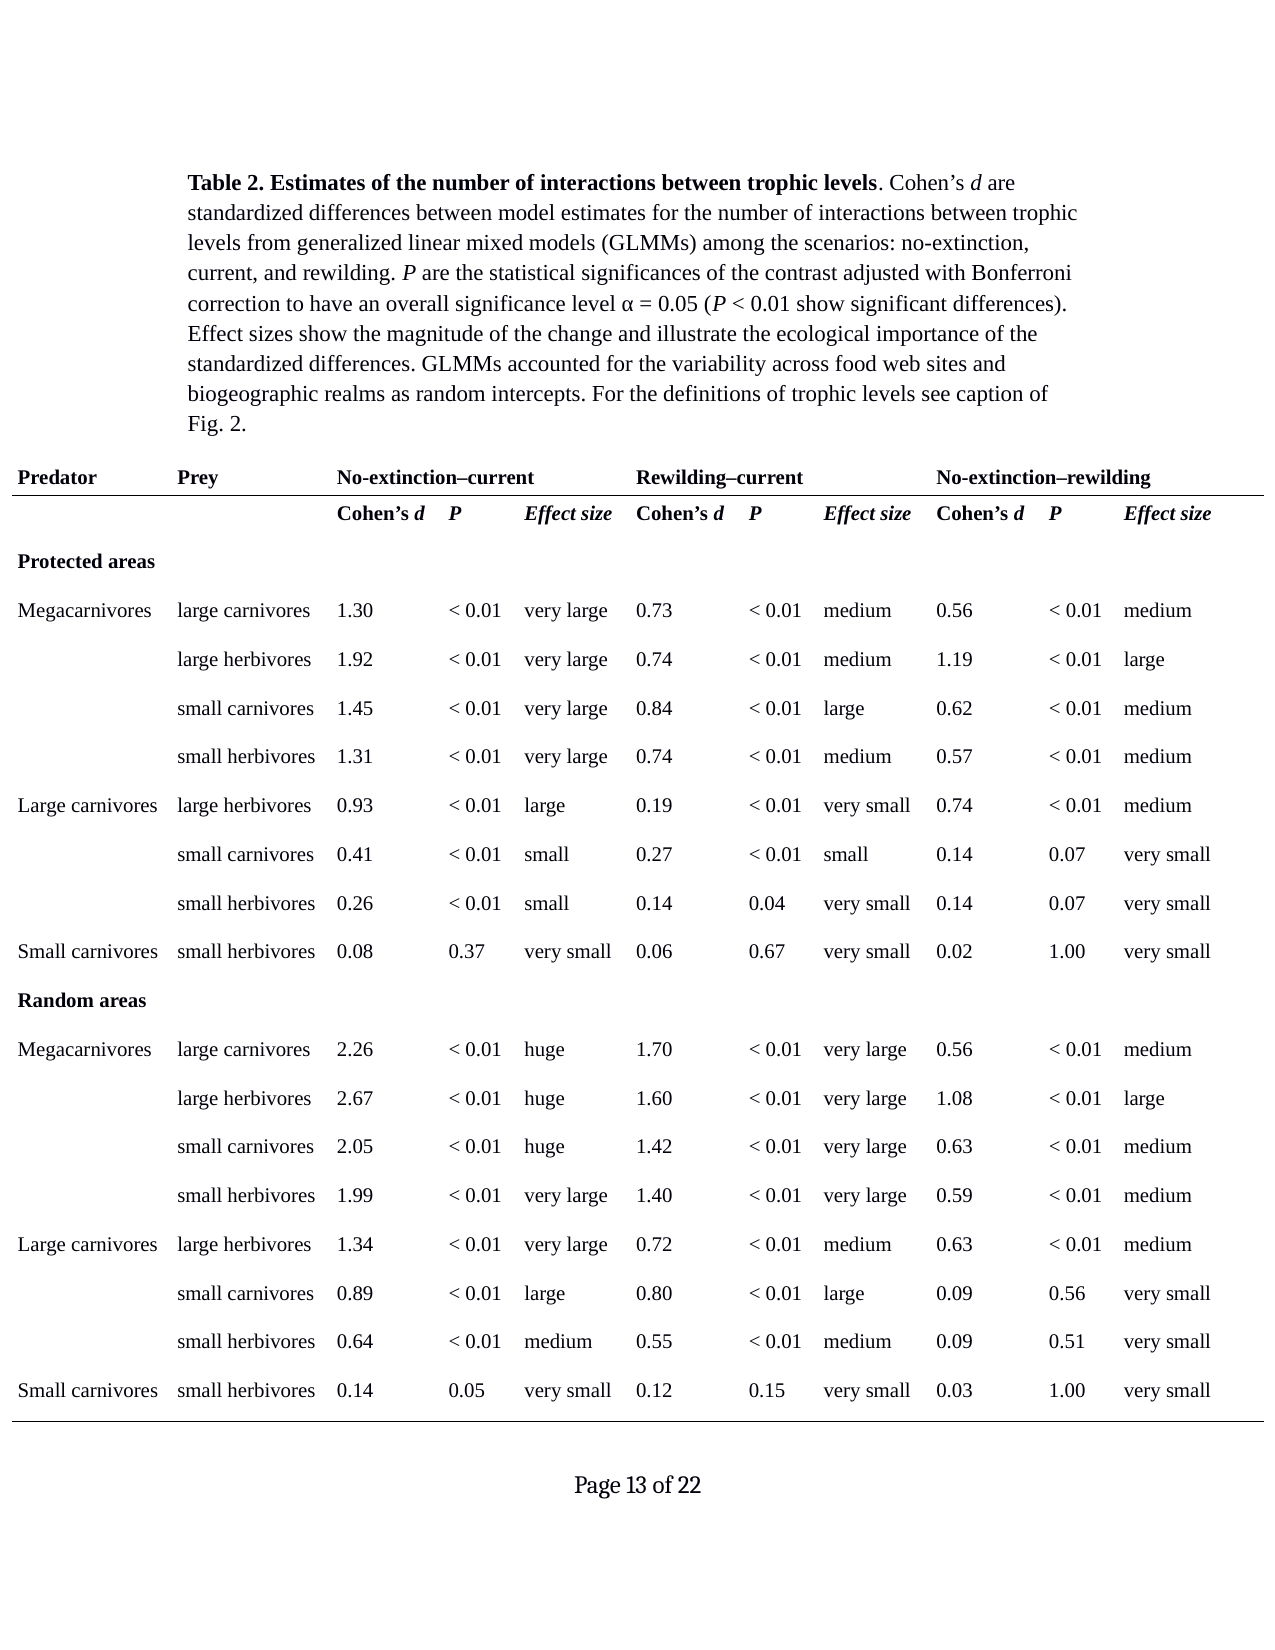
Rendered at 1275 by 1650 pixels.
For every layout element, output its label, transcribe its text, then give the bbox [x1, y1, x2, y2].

table_cell 0.05 [443, 1373, 518, 1421]
table_cell 0.72 [630, 1226, 743, 1275]
table_cell very small [1118, 836, 1264, 885]
table_cell very small [818, 885, 930, 934]
table_cell very small [818, 1373, 930, 1421]
table_header Rewilding–current [630, 459, 930, 495]
table_cell 0.08 [331, 934, 443, 982]
table_cell < 0.01 [443, 641, 518, 690]
table_cell very large [519, 739, 630, 787]
table_cell < 0.01 [1043, 690, 1118, 739]
table_cell 1.30 [331, 593, 443, 641]
table_cell 0.06 [630, 934, 743, 982]
table_header Predator [12, 459, 171, 495]
table_cell < 0.01 [1043, 1226, 1118, 1275]
table_cell 0.09 [930, 1324, 1043, 1372]
table_cell medium [1118, 1226, 1264, 1275]
table_cell 0.74 [630, 739, 743, 787]
table_cell < 0.01 [1043, 641, 1118, 690]
table_cell very small [1118, 1275, 1264, 1324]
table_cell < 0.01 [743, 739, 818, 787]
table_cell < 0.01 [443, 1031, 518, 1080]
table_cell large [818, 690, 930, 739]
table_cell large herbivores [171, 1080, 331, 1129]
table_cell < 0.01 [743, 690, 818, 739]
table_cell 0.14 [331, 1373, 443, 1421]
table_cell Large carnivores [12, 1226, 171, 1372]
table_cell 0.55 [630, 1324, 743, 1372]
table_cell small carnivores [171, 690, 331, 739]
table_cell 2.67 [331, 1080, 443, 1129]
table_cell medium [818, 1226, 930, 1275]
table_cell very large [519, 690, 630, 739]
table_header No-extinction–rewilding [930, 459, 1264, 495]
table_cell very small [1118, 1324, 1264, 1372]
table_cell 0.67 [743, 934, 818, 982]
table_cell medium [1118, 739, 1264, 787]
table_cell 1.40 [630, 1178, 743, 1226]
table_header Prey [171, 459, 331, 495]
table_cell 0.64 [331, 1324, 443, 1372]
table_cell 0.63 [930, 1226, 1043, 1275]
table_cell < 0.01 [743, 641, 818, 690]
table_cell Small carnivores [12, 1373, 171, 1421]
table_cell 0.59 [930, 1178, 1043, 1226]
table_cell < 0.01 [443, 788, 518, 836]
table_cell Megacarnivores [12, 1031, 171, 1226]
table_cell Effect size [519, 496, 630, 544]
table_cell 0.12 [630, 1373, 743, 1421]
table_cell 0.84 [630, 690, 743, 739]
table_cell [171, 496, 331, 544]
table_cell large [1118, 1080, 1264, 1129]
table_cell very small [519, 934, 630, 982]
table_cell medium [1118, 690, 1264, 739]
table_cell very large [519, 1226, 630, 1275]
table_cell large carnivores [171, 1031, 331, 1080]
table_header No-extinction–current [331, 459, 630, 495]
table_cell 0.56 [1043, 1275, 1118, 1324]
table_cell < 0.01 [1043, 739, 1118, 787]
table_cell 2.05 [331, 1129, 443, 1177]
table_cell large carnivores [171, 593, 331, 641]
table_cell < 0.01 [743, 788, 818, 836]
table_cell large [519, 788, 630, 836]
table_cell very large [519, 593, 630, 641]
table_cell < 0.01 [443, 1324, 518, 1372]
table_cell [12, 496, 171, 544]
table_cell 0.26 [331, 885, 443, 934]
table_cell 0.73 [630, 593, 743, 641]
table_cell medium [818, 641, 930, 690]
table_cell large herbivores [171, 641, 331, 690]
table_cell < 0.01 [1043, 593, 1118, 641]
table_cell 0.80 [630, 1275, 743, 1324]
table_cell 1.31 [331, 739, 443, 787]
table_cell < 0.01 [743, 1080, 818, 1129]
table_cell 0.63 [930, 1129, 1043, 1177]
table_cell < 0.01 [443, 836, 518, 885]
table_cell medium [818, 593, 930, 641]
table_cell small herbivores [171, 1178, 331, 1226]
text Table 2. Estimates of the number of interactions between trophic levels. Cohen’s d are standardized differences between model estimates for the number of interactions between trophic levels from generalized linear mixed models (GLMMs) among the scenarios: no-extinction, current, and rewilding. P are the statistical significances of the contrast adjusted with Bonferroni correction to have an overall significance level α = 0.05 (P < 0.01 show significant differences). Effect sizes show the magnitude of the change and illustrate the ecological importance of the standardized differences. GLMMs accounted for the variability across food web sites and biogeographic realms as random intercepts. For the definitions of trophic levels see caption of Fig. 2. [187, 169, 1087, 437]
table_cell < 0.01 [443, 885, 518, 934]
table_cell 0.56 [930, 593, 1043, 641]
table_cell small herbivores [171, 885, 331, 934]
table_cell 0.74 [930, 788, 1043, 836]
table_cell < 0.01 [1043, 1178, 1118, 1226]
table_cell Random areas [12, 983, 1264, 1031]
table_cell 0.15 [743, 1373, 818, 1421]
table_cell < 0.01 [743, 1226, 818, 1275]
table_cell 0.93 [331, 788, 443, 836]
table_cell small [818, 836, 930, 885]
table_cell very small [519, 1373, 630, 1421]
table_cell 0.27 [630, 836, 743, 885]
table_cell small carnivores [171, 836, 331, 885]
table_cell 1.08 [930, 1080, 1043, 1129]
table_cell 1.45 [331, 690, 443, 739]
table_cell 1.60 [630, 1080, 743, 1129]
table_cell 1.19 [930, 641, 1043, 690]
table_cell small carnivores [171, 1275, 331, 1324]
table_cell 0.41 [331, 836, 443, 885]
table_cell medium [1118, 1178, 1264, 1226]
table_cell 0.89 [331, 1275, 443, 1324]
table_cell P [443, 496, 518, 544]
table_cell 0.37 [443, 934, 518, 982]
table_cell < 0.01 [443, 739, 518, 787]
table_cell 0.51 [1043, 1324, 1118, 1372]
table_cell Large carnivores [12, 788, 171, 934]
table_cell Effect size [818, 496, 930, 544]
table_cell 0.74 [630, 641, 743, 690]
table_cell large herbivores [171, 788, 331, 836]
table_cell large [519, 1275, 630, 1324]
table_cell < 0.01 [1043, 788, 1118, 836]
table_cell P [743, 496, 818, 544]
table_cell Cohen’s d [630, 496, 743, 544]
table_cell 0.07 [1043, 885, 1118, 934]
table_cell Small carnivores [12, 934, 171, 982]
table_cell 0.57 [930, 739, 1043, 787]
table_cell very large [818, 1031, 930, 1080]
table_cell 1.34 [331, 1226, 443, 1275]
table_cell < 0.01 [743, 1178, 818, 1226]
table_cell very large [818, 1129, 930, 1177]
table_cell 0.14 [930, 836, 1043, 885]
table_cell 0.09 [930, 1275, 1043, 1324]
table_cell large [1118, 641, 1264, 690]
table_cell 0.14 [630, 885, 743, 934]
table_cell Cohen’s d [331, 496, 443, 544]
table_cell 1.00 [1043, 1373, 1118, 1421]
table_cell very large [818, 1178, 930, 1226]
table_cell 1.42 [630, 1129, 743, 1177]
table_cell small [519, 885, 630, 934]
table_cell 1.99 [331, 1178, 443, 1226]
table_cell 0.04 [743, 885, 818, 934]
table_cell < 0.01 [443, 1080, 518, 1129]
table_cell < 0.01 [443, 1178, 518, 1226]
table_cell < 0.01 [743, 1324, 818, 1372]
table_cell < 0.01 [1043, 1031, 1118, 1080]
table_cell < 0.01 [443, 1275, 518, 1324]
table_cell huge [519, 1129, 630, 1177]
table_cell < 0.01 [443, 1129, 518, 1177]
table_cell < 0.01 [1043, 1129, 1118, 1177]
table_cell 1.70 [630, 1031, 743, 1080]
table_cell < 0.01 [743, 836, 818, 885]
table_cell 0.19 [630, 788, 743, 836]
table_cell large [818, 1275, 930, 1324]
table_cell < 0.01 [443, 690, 518, 739]
table_cell < 0.01 [1043, 1080, 1118, 1129]
table_cell medium [1118, 788, 1264, 836]
table_cell medium [1118, 1031, 1264, 1080]
table_cell very small [1118, 885, 1264, 934]
table_cell < 0.01 [743, 1129, 818, 1177]
table_cell small herbivores [171, 1324, 331, 1372]
table_cell small herbivores [171, 934, 331, 982]
table_cell 0.56 [930, 1031, 1043, 1080]
table_cell very small [1118, 1373, 1264, 1421]
table_cell Protected areas [12, 544, 1264, 592]
table_cell very large [519, 641, 630, 690]
table_cell < 0.01 [443, 1226, 518, 1275]
table_cell 1.00 [1043, 934, 1118, 982]
table_cell small [519, 836, 630, 885]
table_cell huge [519, 1080, 630, 1129]
table_cell 0.14 [930, 885, 1043, 934]
table_cell Cohen’s d [930, 496, 1043, 544]
table_cell Effect size [1118, 496, 1264, 544]
table_cell 0.07 [1043, 836, 1118, 885]
table_cell medium [1118, 593, 1264, 641]
table_cell medium [818, 1324, 930, 1372]
table_cell < 0.01 [743, 1031, 818, 1080]
table_cell medium [519, 1324, 630, 1372]
table_cell very large [818, 1080, 930, 1129]
table_cell 2.26 [331, 1031, 443, 1080]
table_cell 0.02 [930, 934, 1043, 982]
table_cell huge [519, 1031, 630, 1080]
table_cell 1.92 [331, 641, 443, 690]
table_cell very large [519, 1178, 630, 1226]
table_cell P [1043, 496, 1118, 544]
table_cell < 0.01 [443, 593, 518, 641]
table_cell < 0.01 [743, 1275, 818, 1324]
table_cell large herbivores [171, 1226, 331, 1275]
table_cell 0.62 [930, 690, 1043, 739]
table_cell 0.03 [930, 1373, 1043, 1421]
table_cell very small [818, 788, 930, 836]
table_cell very small [1118, 934, 1264, 982]
table_cell small herbivores [171, 739, 331, 787]
table_cell < 0.01 [743, 593, 818, 641]
table_cell medium [818, 739, 930, 787]
table_cell small carnivores [171, 1129, 331, 1177]
table_cell very small [818, 934, 930, 982]
table_cell small herbivores [171, 1373, 331, 1421]
table_cell Megacarnivores [12, 593, 171, 787]
table_cell medium [1118, 1129, 1264, 1177]
